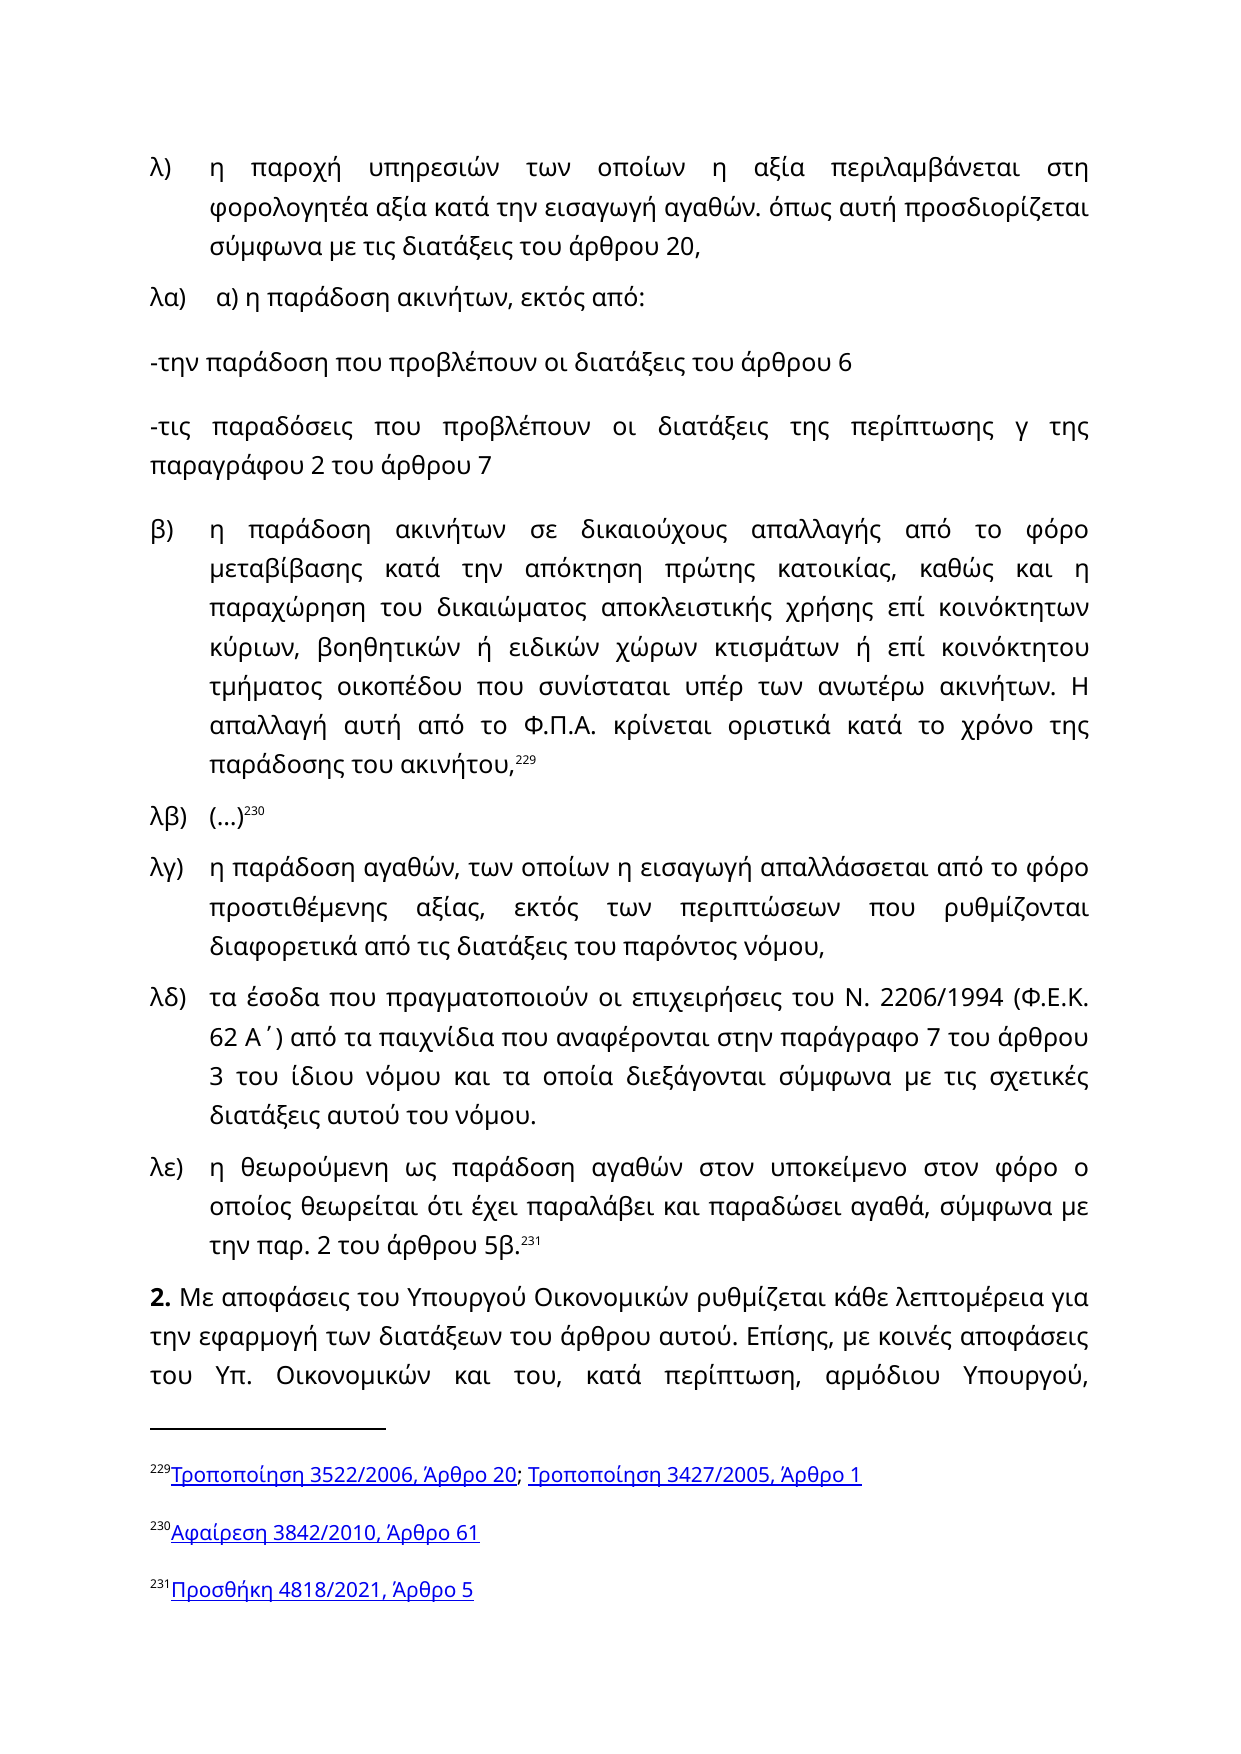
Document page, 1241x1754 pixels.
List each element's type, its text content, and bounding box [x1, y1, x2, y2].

list λβ) (…) [150, 798, 1090, 832]
list λ) η παροχή υπηρεσιών των οποίων η αξία περιλαμβάνεται στη φορολογητέα αξία κατά την εισαγωγή αγαθών. όπως αυτή προσδιορίζεται σύμφωνα με τις διατάξεις του άρθρου 20, [150, 150, 1090, 262]
text -την παράδοση που προβλέπουν οι διατάξεις του άρθρου 6 [150, 344, 1090, 378]
text Αφαίρεση 3842/2010, Άρθρο 61 [150, 1518, 1090, 1546]
list λε) η θεωρούμενη ως παράδοση αγαθών στον υποκείμενο στον φόρο ο οποίος θεωρείται ότι έχει παραλάβει και παραδώσει αγαθά, σύμφωνα με την παρ. 2 του άρθρου 5β. [150, 1149, 1090, 1262]
text Προσθήκη 4818/2021, Άρθρο 5 [150, 1576, 1090, 1604]
list λγ) η παράδοση αγαθών, των οποίων η εισαγωγή απαλλάσσεται από το φόρο προστιθέμενης αξίας, εκτός των περιπτώσεων που ρυθμίζονται διαφορετικά από τις διατάξεις του παρόντος νόμου, [150, 850, 1090, 962]
list β) η παράδοση ακινήτων σε δικαιούχους απαλλαγής από το φόρο μεταβίβασης κατά την απόκτηση πρώτης κατοικίας, καθώς και η παραχώρηση του δικαιώματος αποκλειστικής χρήσης επί κοινόκτητων κύριων, βοηθητικών ή ειδικών χώρων κτισμάτων ή επί κοινόκτητου τμήματος οικοπέδου που συνίσταται υπέρ των ανωτέρω ακινήτων. Η απαλλαγή αυτή από το Φ.Π.Α. κρίνεται οριστικά κατά το χρόνο της παράδοσης του ακινήτου, [150, 512, 1090, 781]
text Τροποποίηση 3522/2006, Άρθρο 20; Τροποποίηση 3427/2005, Άρθρο 1 [150, 1460, 1090, 1489]
text -τις παραδόσεις που προβλέπουν οι διατάξεις της περίπτωσης γ της παραγράφου 2 του άρθρου 7 [150, 408, 1090, 482]
text 2. Με αποφάσεις του Υπουργού Οικονομικών ρυθμίζεται κάθε λεπτομέρεια για την εφαρμογή των διατάξεων του άρθρου αυτού. Επίσης, με κοινές αποφάσεις του Υπ. Οικονομικών και του, κατά περίπτωση, αρμόδιου Υπουργού, [150, 1279, 1090, 1392]
list λδ) τα έσοδα που πραγματοποιούν οι επιχειρήσεις του Ν. 2206/1994 (Φ.Ε.Κ. 62 Α΄) από τα παιχνίδια που αναφέρονται στην παράγραφο 7 του άρθρου 3 του ίδιου νόμου και τα οποία διεξάγονται σύμφωνα με τις σχετικές διατάξεις αυτού του νόμου. [150, 980, 1090, 1132]
list λα) α) η παράδοση ακινήτων, εκτός από: [150, 280, 1090, 314]
